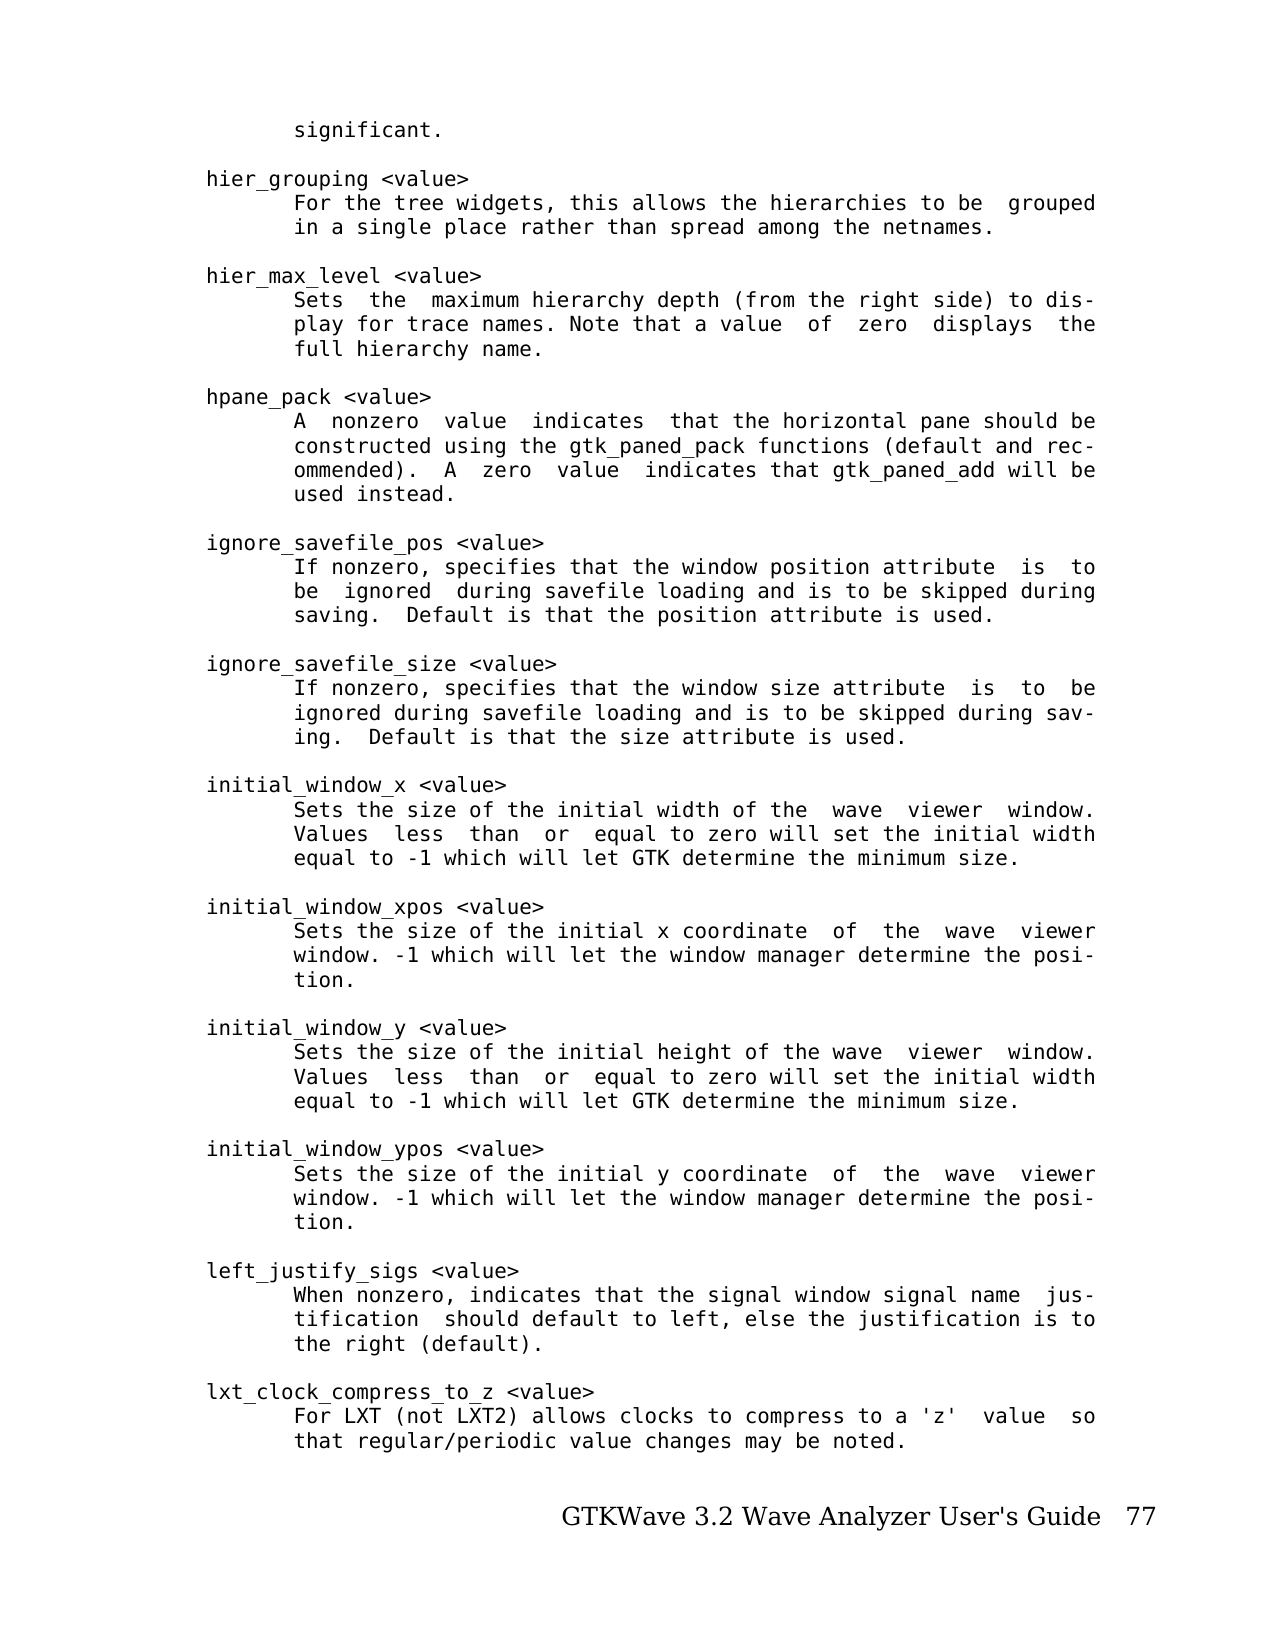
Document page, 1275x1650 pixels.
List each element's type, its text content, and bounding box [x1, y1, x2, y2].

text significant. [118, 118, 1157, 142]
text Values less than or equal to zero will set the initial width [118, 822, 1157, 846]
text equal to -1 which will let GTK determine the minimum size. [118, 1089, 1157, 1113]
text tion. [118, 968, 1157, 992]
text tion. [118, 1210, 1157, 1234]
text lxt_clock_compress_to_z <value> [118, 1380, 1157, 1404]
text window. -1 which will let the window manager determine the posi- [118, 1186, 1157, 1210]
text constructed using the gtk_paned_pack functions (default and rec- [118, 434, 1157, 458]
text left_justify_sigs <value> [118, 1259, 1157, 1283]
text ing. Default is that the size attribute is used. [118, 725, 1157, 749]
text ommended). A zero value indicates that gtk_paned_add will be [118, 458, 1157, 482]
text in a single place rather than spread among the netnames. [118, 215, 1157, 239]
text Sets the maximum hierarchy depth (from the right side) to dis- [118, 288, 1157, 312]
text initial_window_ypos <value> [118, 1137, 1157, 1162]
text Sets the size of the initial x coordinate of the wave viewer [118, 919, 1157, 943]
text play for trace names. Note that a value of zero displays the [118, 312, 1157, 337]
text used instead. [118, 482, 1157, 506]
text initial_window_x <value> [118, 773, 1157, 798]
text hier_grouping <value> [118, 167, 1157, 191]
text A nonzero value indicates that the horizontal pane should be [118, 409, 1157, 434]
text that regular/periodic value changes may be noted. [118, 1429, 1157, 1453]
text Values less than or equal to zero will set the initial width [118, 1065, 1157, 1089]
text When nonzero, indicates that the signal window signal name jus- [118, 1283, 1157, 1307]
text For LXT (not LXT2) allows clocks to compress to a 'z' value so [118, 1404, 1157, 1429]
text If nonzero, specifies that the window size attribute is to be [118, 676, 1157, 701]
text Sets the size of the initial height of the wave viewer window. [118, 1040, 1157, 1065]
text hpane_pack <value> [118, 385, 1157, 409]
text initial_window_y <value> [118, 1016, 1157, 1040]
text initial_window_xpos <value> [118, 895, 1157, 919]
text ignored during savefile loading and is to be skipped during sav- [118, 701, 1157, 725]
text saving. Default is that the position attribute is used. [118, 603, 1157, 628]
text ignore_savefile_size <value> [118, 652, 1157, 676]
text If nonzero, specifies that the window position attribute is to [118, 555, 1157, 579]
text tification should default to left, else the justification is to [118, 1307, 1157, 1332]
text Sets the size of the initial width of the wave viewer window. [118, 798, 1157, 822]
text equal to -1 which will let GTK determine the minimum size. [118, 846, 1157, 871]
text be ignored during savefile loading and is to be skipped during [118, 579, 1157, 603]
text full hierarchy name. [118, 337, 1157, 361]
text Sets the size of the initial y coordinate of the wave viewer [118, 1162, 1157, 1186]
text ignore_savefile_pos <value> [118, 531, 1157, 555]
text window. -1 which will let the window manager determine the posi- [118, 943, 1157, 968]
text the right (default). [118, 1332, 1157, 1356]
text For the tree widgets, this allows the hierarchies to be grouped [118, 191, 1157, 215]
text hier_max_level <value> [118, 264, 1157, 288]
